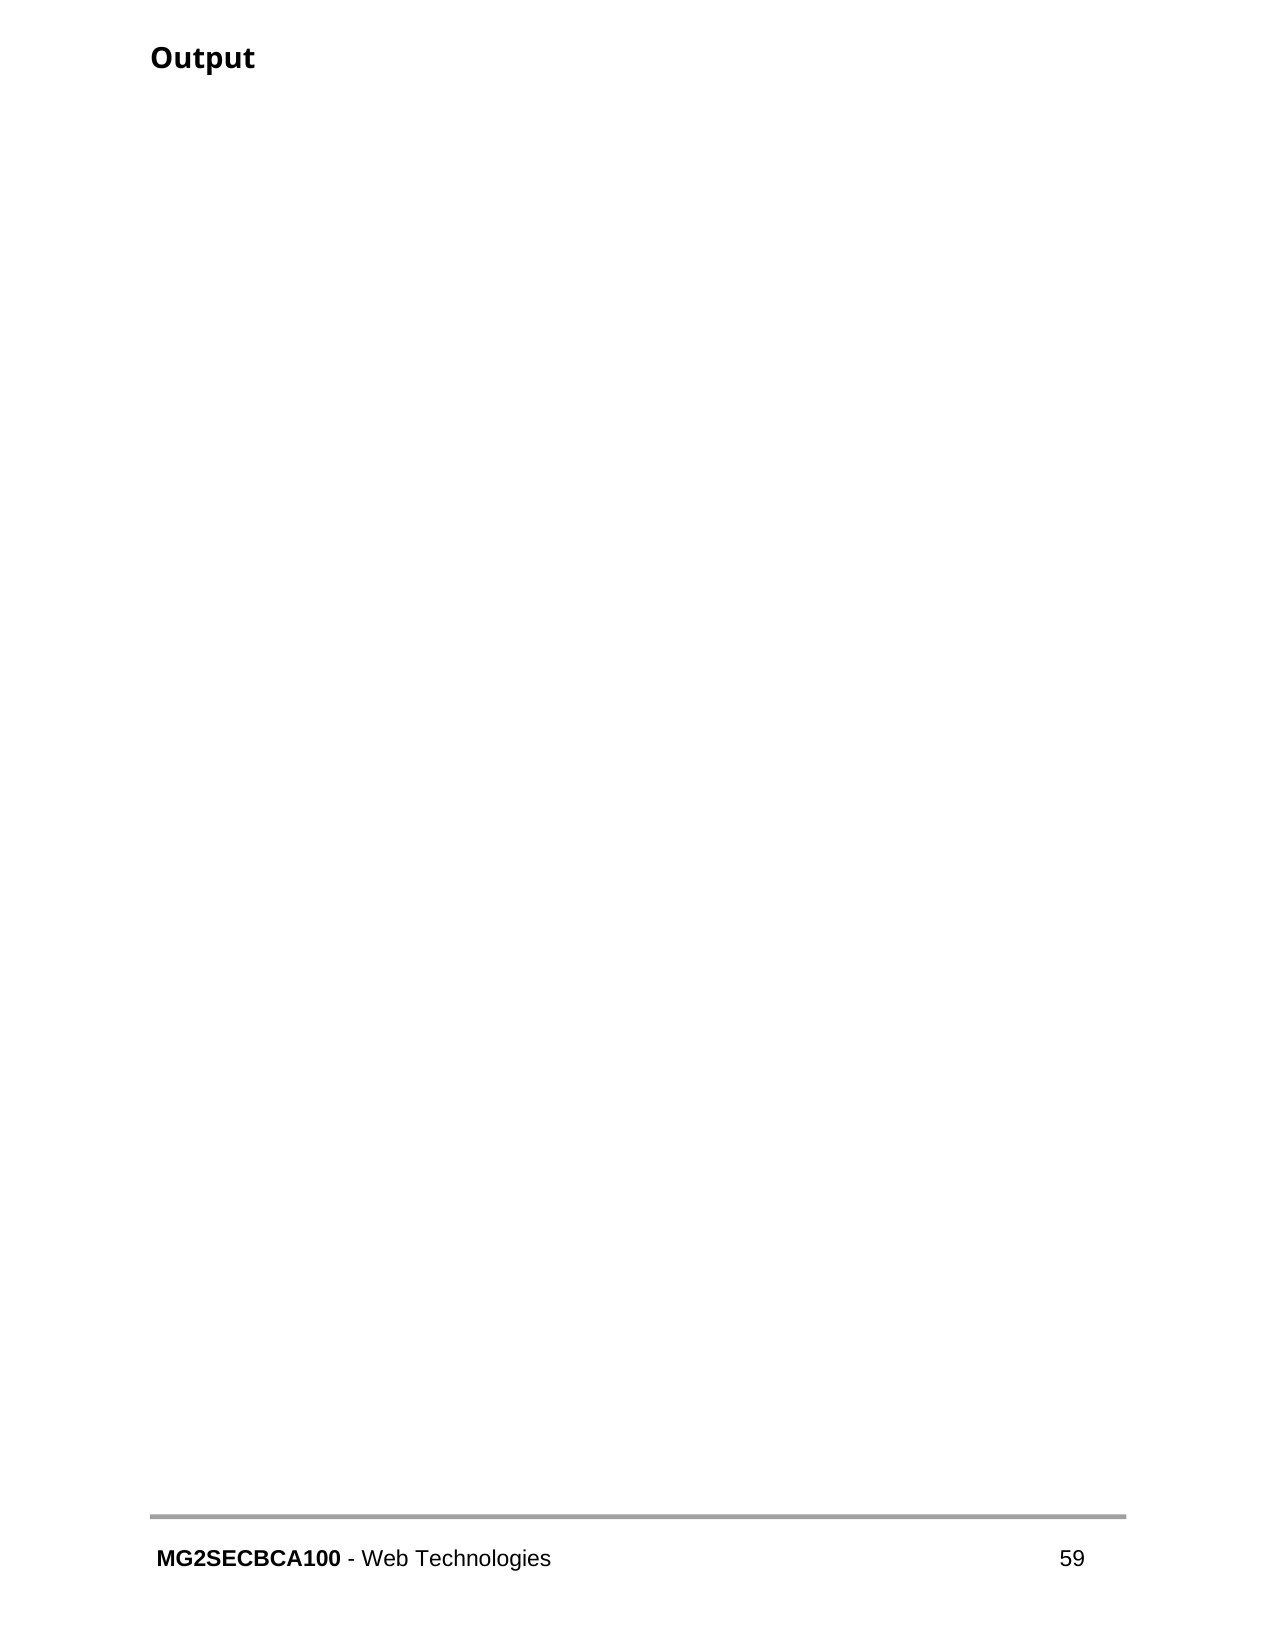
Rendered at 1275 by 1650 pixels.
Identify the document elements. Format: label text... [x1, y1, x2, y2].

text Output [150, 37, 1125, 77]
